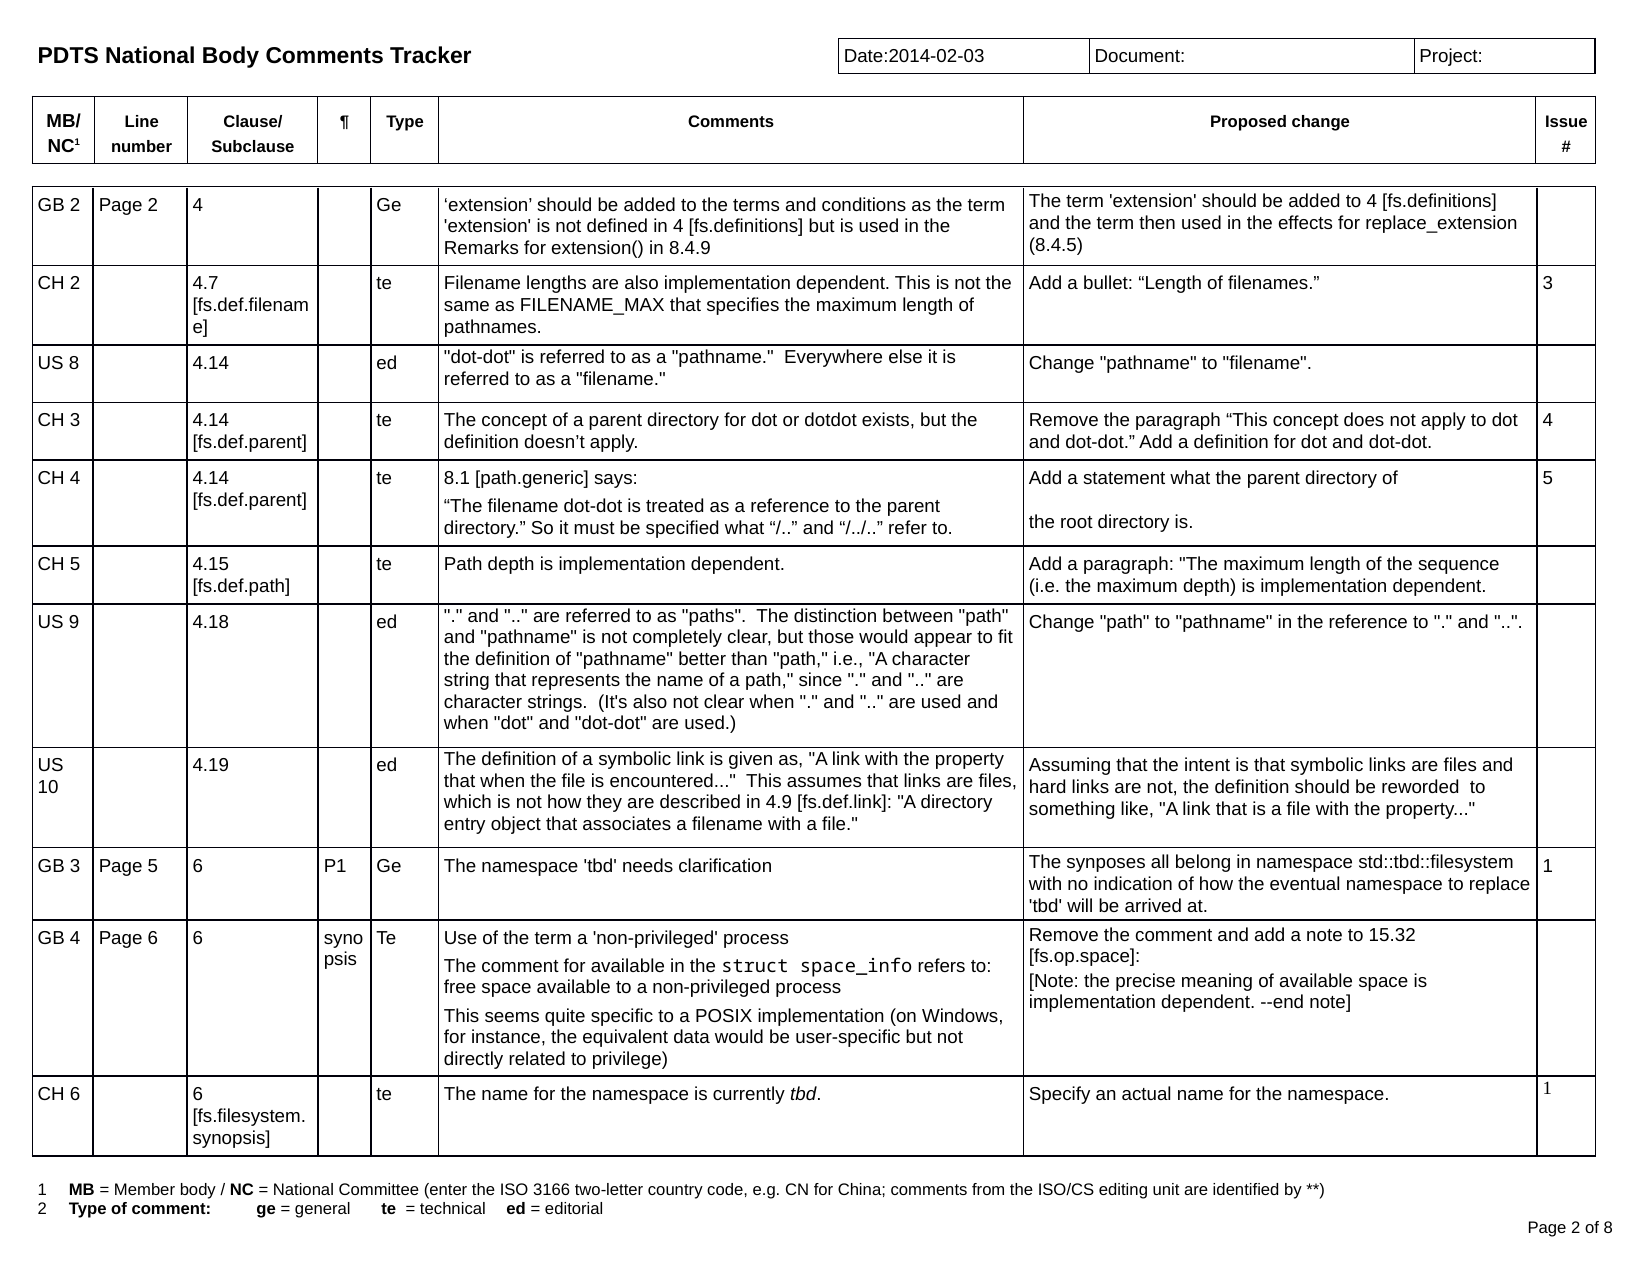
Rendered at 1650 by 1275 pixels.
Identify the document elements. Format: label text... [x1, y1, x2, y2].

table_cell 8.1 [path.generic] says: “The filename dot-dot is treated as a reference to the parent directory.” So it must be specified what “/..” and “/../..” refer to. [439, 461, 1023, 545]
table_cell [1538, 921, 1595, 1075]
table_cell [94, 403, 186, 459]
table_cell 6 [fs.filesystem.synopsis] [188, 1077, 317, 1155]
table_cell [319, 547, 370, 603]
table_cell 6 [188, 921, 317, 1075]
table_cell [1538, 346, 1595, 401]
table_cell P1 [319, 848, 370, 919]
table_cell Assuming that the intent is that symbolic links are files and hard links are not, the definition should be reworded to something like, "A link that is a file with the property..." [1024, 748, 1536, 847]
table_cell 1 [1538, 1077, 1595, 1155]
table_cell [319, 748, 370, 847]
table_cell 4.7 [fs.def.filename] [188, 266, 317, 344]
table_cell 4.19 [188, 748, 317, 847]
table_cell "." and ".." are referred to as "paths". The distinction between "path" and "pathname" is not completely clear, but those would appear to fit the definition of "pathname" better than "path," i.e., "A character string that represents the name of a path," since "." and ".." are character strings. (It's also not clear when "." and ".." are used and when "dot" and "dot-dot" are used.) [439, 605, 1023, 746]
table_cell CH 2 [33, 266, 92, 344]
table_cell The term 'extension' should be added to 4 [fs.definitions] and the term then used in the effects for replace_extension (8.4.5) [1024, 187, 1537, 264]
table_cell [319, 461, 370, 545]
table_cell Remove the paragraph “This concept does not apply to dot and dot-dot.” Add a definition for dot and dot-dot. [1024, 403, 1536, 459]
table_cell Path depth is implementation dependent. [439, 547, 1023, 603]
table_cell Te [372, 921, 438, 1075]
table_cell Change "path" to "pathname" in the reference to "." and "..". [1024, 605, 1536, 746]
table_cell The namespace 'tbd' needs clarification [439, 848, 1023, 919]
table_cell [319, 403, 370, 459]
table_cell 4.14 [fs.def.parent] [188, 403, 317, 459]
table_cell Ge [372, 187, 438, 264]
table_cell te [372, 403, 438, 459]
table_cell Add a bullet: “Length of filenames.” [1024, 266, 1536, 344]
table_cell [319, 1077, 370, 1155]
table_cell Page 2 [94, 187, 187, 264]
table_cell 6 [188, 848, 317, 919]
table_cell 1 [1538, 848, 1595, 919]
table_cell Filename lengths are also implementation dependent. This is not the same as FILENAME_MAX that specifies the maximum length of pathnames. [439, 266, 1023, 344]
table_cell CH 3 [33, 403, 92, 459]
table_cell US 9 [33, 605, 92, 746]
table_cell te [372, 547, 438, 603]
table_cell "dot-dot" is referred to as a "pathname." Everywhere else it is referred to as a "filename." [439, 346, 1023, 401]
table_cell 5 [1538, 461, 1595, 545]
table_cell CH 6 [33, 1077, 92, 1155]
table_cell [319, 605, 370, 746]
table_cell 4.14 [fs.def.parent] [188, 461, 317, 545]
table_cell US 10 [33, 748, 92, 847]
table_cell [319, 266, 370, 344]
table_cell te [372, 461, 438, 545]
table_cell ‘extension’ should be added to the terms and conditions as the term 'extension' is not defined in 4 [fs.definitions] but is used in the Remarks for extension() in 8.4.9 [439, 187, 1023, 264]
table_cell te [372, 266, 438, 344]
table_cell [1538, 187, 1595, 264]
table_cell [319, 187, 371, 264]
table_cell [1538, 547, 1595, 603]
table_cell ed [372, 748, 438, 847]
table_cell [319, 346, 370, 401]
table_cell US 8 [33, 346, 92, 401]
table_cell The concept of a parent directory for dot or dotdot exists, but the definition doesn’t apply. [439, 403, 1023, 459]
table_cell ed [372, 346, 438, 401]
table_cell Add a statement what the parent directory of the root directory is. [1024, 461, 1536, 545]
table_cell synopsis [319, 921, 370, 1075]
table_cell [94, 748, 186, 847]
table_cell GB 2 [33, 187, 93, 264]
table_cell Ge [372, 848, 438, 919]
table_cell [94, 547, 186, 603]
table_cell ed [372, 605, 438, 746]
table_cell CH 5 [33, 547, 92, 603]
table_cell Add a paragraph: "The maximum length of the sequence (i.e. the maximum depth) is implementation dependent. [1024, 547, 1536, 603]
table_cell Use of the term a 'non-privileged' process The comment for available in the struct space_info refers to: free space available to a non-privileged process This seems quite specific to a POSIX implementation (on Windows, for instance, the equivalent data would be user-specific but not directly related to privilege) [439, 921, 1023, 1075]
table_cell Change "pathname" to "filename". [1024, 346, 1536, 401]
table_cell [1538, 605, 1595, 746]
table_cell 4 [1538, 403, 1595, 459]
table_cell [94, 1077, 186, 1155]
table_cell 3 [1538, 266, 1595, 344]
table_cell [1538, 748, 1595, 847]
table_cell Remove the comment and add a note to 15.32 [fs.op.space]: [Note: the precise meaning of available space is implementation dependent. --end note] [1024, 921, 1536, 1075]
table_cell [94, 605, 186, 746]
table_cell The synposes all belong in namespace std::tbd::filesystem with no indication of how the eventual namespace to replace 'tbd' will be arrived at. [1024, 848, 1536, 919]
table_cell CH 4 [33, 461, 92, 545]
table_cell GB 4 [33, 921, 92, 1075]
table_cell [94, 461, 186, 545]
table_cell The name for the namespace is currently tbd. [439, 1077, 1023, 1155]
table_cell 4.15 [fs.def.path] [188, 547, 317, 603]
table_cell 4.18 [188, 605, 317, 746]
table_cell te [372, 1077, 438, 1155]
table_cell Specify an actual name for the namespace. [1024, 1077, 1536, 1155]
table_cell 4.14 [188, 346, 317, 401]
table_cell [94, 266, 186, 344]
table_cell 4 [188, 187, 318, 264]
table_cell Page 5 [94, 848, 186, 919]
table_cell GB 3 [33, 848, 92, 919]
table_cell The definition of a symbolic link is given as, "A link with the property that when the file is encountered..." This assumes that links are files, which is not how they are described in 4.9 [fs.def.link]: "A directory entry object that associates a filename with a file." [439, 748, 1023, 847]
table_cell [94, 346, 186, 401]
table_cell Page 6 [94, 921, 186, 1075]
